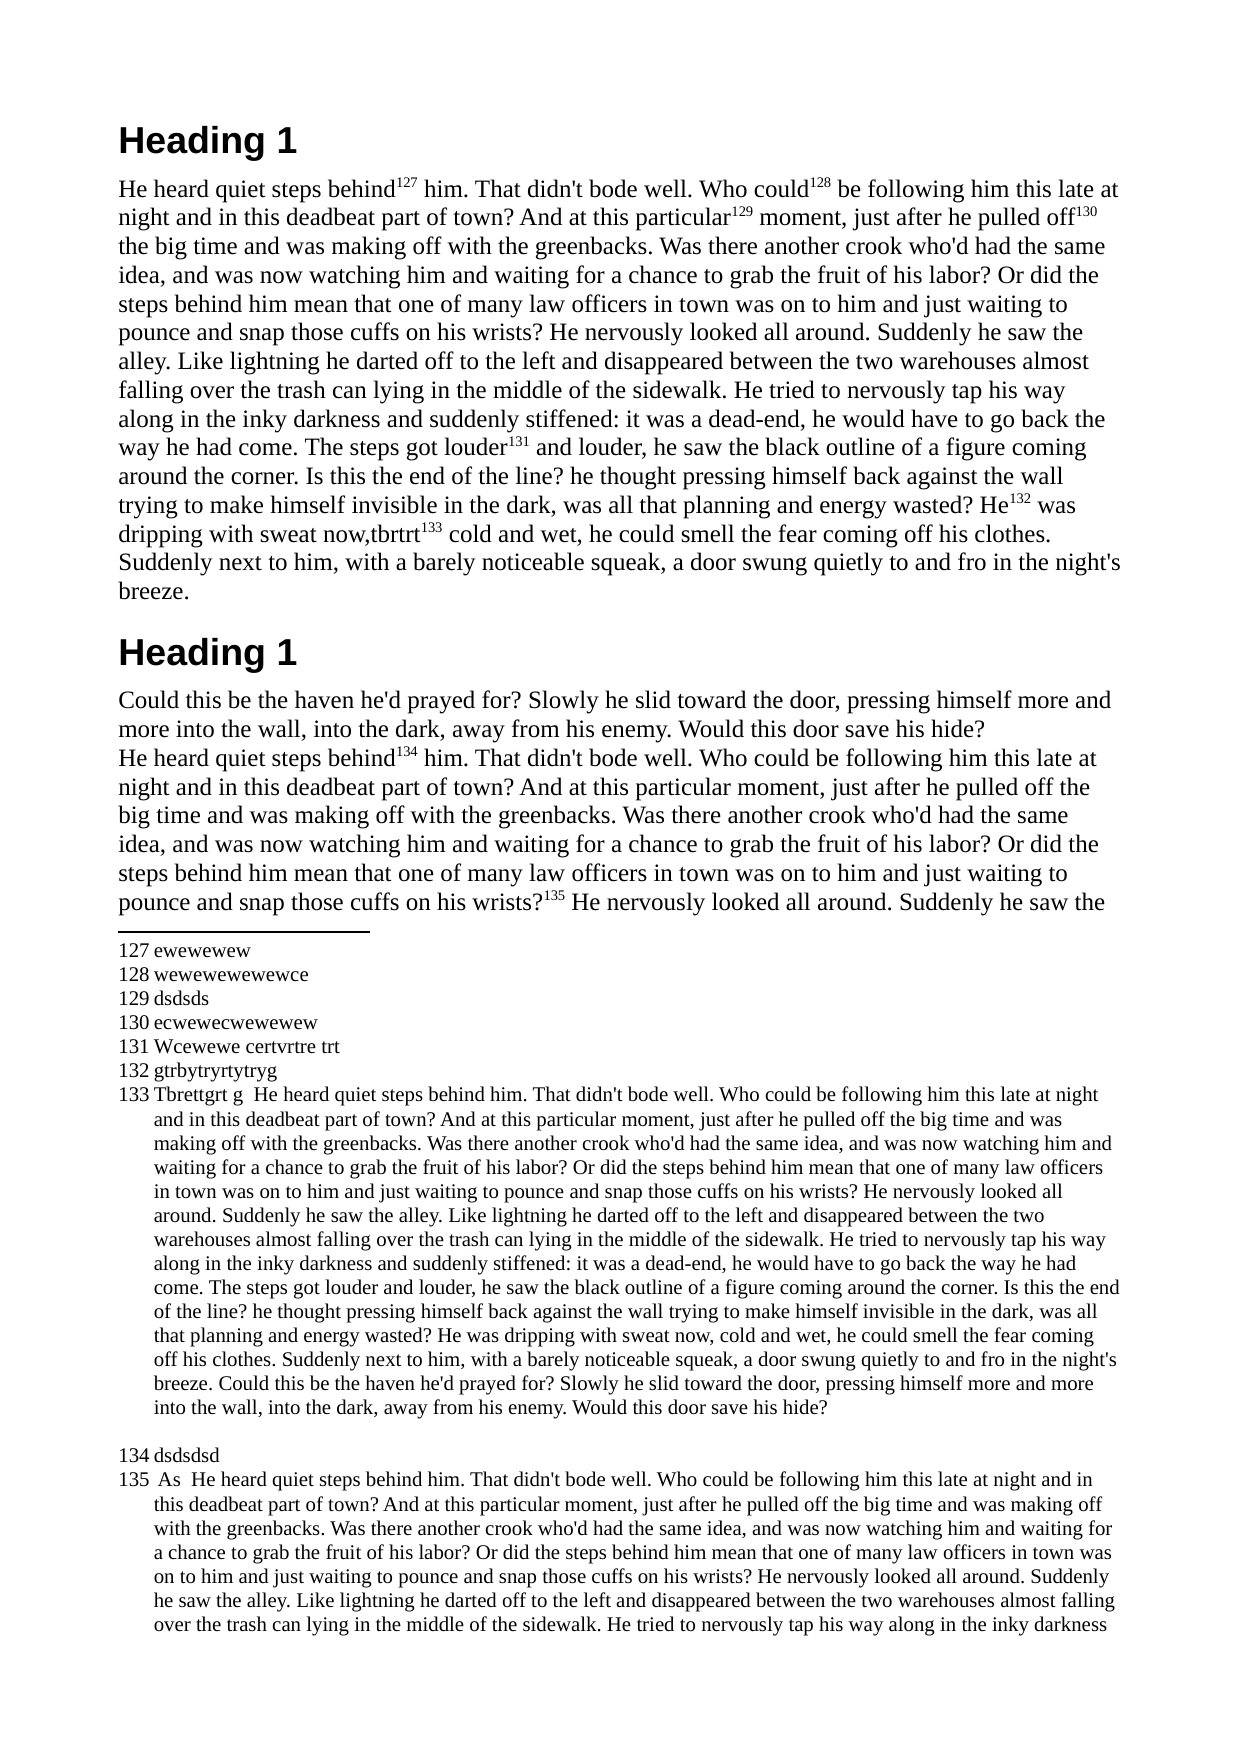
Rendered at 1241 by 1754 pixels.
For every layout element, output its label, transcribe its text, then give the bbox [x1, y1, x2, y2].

text He heard quiet steps behind him. That didn't bode well. Who could be following him this late at night and in this deadbeat part of town? And at this particular moment, just after he pulled off the big time and was making off with the greenbacks. Was there another crook who'd had the same idea, and was now watching him and waiting for a chance to grab the fruit of his labor? Or did the steps behind him mean that one of many law officers in town was on to him and just waiting to pounce and snap those cuffs on his wrists? He nervously looked all around. Suddenly he saw the [118, 743, 1122, 916]
text He heard quiet steps behind him. That didn't bode well. Who could be following him this late at night and in this deadbeat part of town? And at this particular moment, just after he pulled off the big time and was making off with the greenbacks. Was there another crook who'd had the same idea, and was now watching him and waiting for a chance to grab the fruit of his labor? Or did the steps behind him mean that one of many law officers in town was on to him and just waiting to pounce and snap those cuffs on his wrists? He nervously looked all around. Suddenly he saw the alley. Like lightning he darted off to the left and disappeared between the two warehouses almost falling over the trash can lying in the middle of the sidewalk. He tried to nervously tap his way along in the inky darkness and suddenly stiffened: it was a dead-end, he would have to go back the way he had come. The steps got louder and louder, he saw the black outline of a figure coming around the corner. Is this the end of the line? he thought pressing himself back against the wall trying to make himself invisible in the dark, was all that planning and energy wasted? He was dripping with sweat now,tbrtrt cold and wet, he could smell the fear coming off his clothes. Suddenly next to him, with a barely noticeable squeak, a door swung quietly to and fro in the night's breeze. [118, 174, 1122, 605]
subtitle Heading 1 [118, 118, 1122, 161]
text Wcewewe certvrtre trt [118, 1034, 1122, 1058]
text gtrbytryrtytryg [118, 1058, 1122, 1082]
text Tbrettgrt g He heard quiet steps behind him. That didn't bode well. Who could be following him this late at night and in this deadbeat part of town? And at this particular moment, just after he pulled off the big time and was making off with the greenbacks. Was there another crook who'd had the same idea, and was now watching him and waiting for a chance to grab the fruit of his labor? Or did the steps behind him mean that one of many law officers in town was on to him and just waiting to pounce and snap those cuffs on his wrists? He nervously looked all around. Suddenly he saw the alley. Like lightning he darted off to the left and disappeared between the two warehouses almost falling over the trash can lying in the middle of the sidewalk. He tried to nervously tap his way along in the inky darkness and suddenly stiffened: it was a dead-end, he would have to go back the way he had come. The steps got louder and louder, he saw the black outline of a figure coming around the corner. Is this the end of the line? he thought pressing himself back against the wall trying to make himself invisible in the dark, was all that planning and energy wasted? He was dripping with sweat now, cold and wet, he could smell the fear coming off his clothes. Suddenly next to him, with a barely noticeable squeak, a door swung quietly to and fro in the night's breeze. Could this be the haven he'd prayed for? Slowly he slid toward the door, pressing himself more and more into the wall, into the dark, away from his enemy. Would this door save his hide? [118, 1082, 1122, 1419]
subtitle Heading 1 [118, 630, 1122, 673]
text As He heard quiet steps behind him. That didn't bode well. Who could be following him this late at night and in this deadbeat part of town? And at this particular moment, just after he pulled off the big time and was making off with the greenbacks. Was there another crook who'd had the same idea, and was now watching him and waiting for a chance to grab the fruit of his labor? Or did the steps behind him mean that one of many law officers in town was on to him and just waiting to pounce and snap those cuffs on his wrists? He nervously looked all around. Suddenly he saw the alley. Like lightning he darted off to the left and disappeared between the two warehouses almost falling over the trash can lying in the middle of the sidewalk. He tried to nervously tap his way along in the inky darkness [118, 1467, 1122, 1636]
text ecwewecwewewew [118, 1010, 1122, 1034]
text wewewewewewce [118, 962, 1122, 986]
text ewewewew [118, 938, 1122, 962]
text dsdsds [118, 986, 1122, 1010]
text dsdsdsd [118, 1443, 1122, 1467]
text Could this be the haven he'd prayed for? Slowly he slid toward the door, pressing himself more and more into the wall, into the dark, away from his enemy. Would this door save his hide? [118, 686, 1122, 743]
